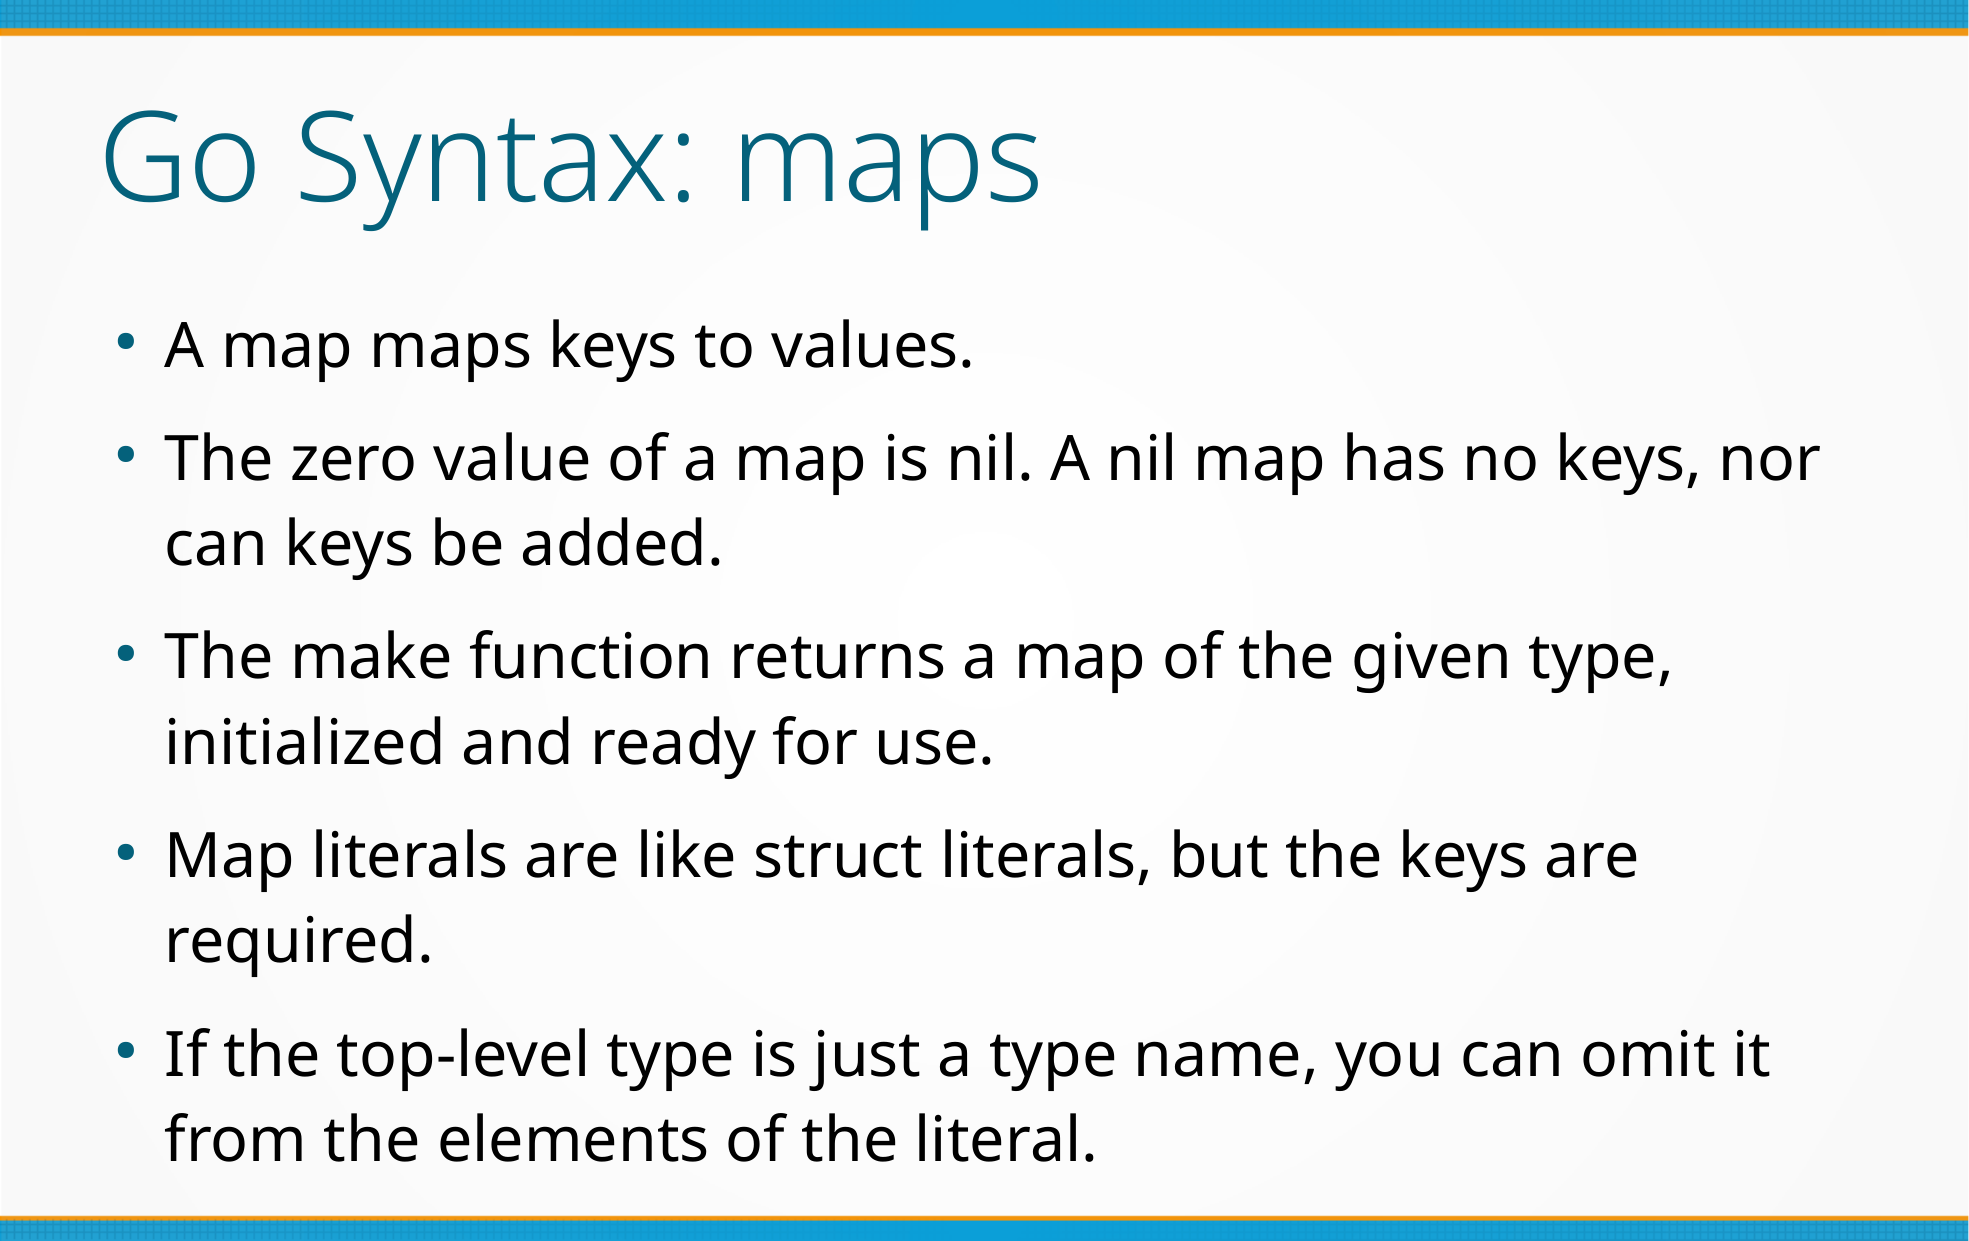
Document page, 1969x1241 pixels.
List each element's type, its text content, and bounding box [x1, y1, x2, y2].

list A map maps keys to values. The zero value of a map is nil. A nil map has no keys, nor can keys be added. The make function returns a map of the given type, initialized and ready for use. Map literals are like struct literals, but the keys are required. If the top-level type is just a type name, you can omit it from the elements of the literal. [98, 300, 1876, 1186]
picture [0, 0, 1969, 1241]
title Go Syntax: maps [98, 49, 1870, 257]
